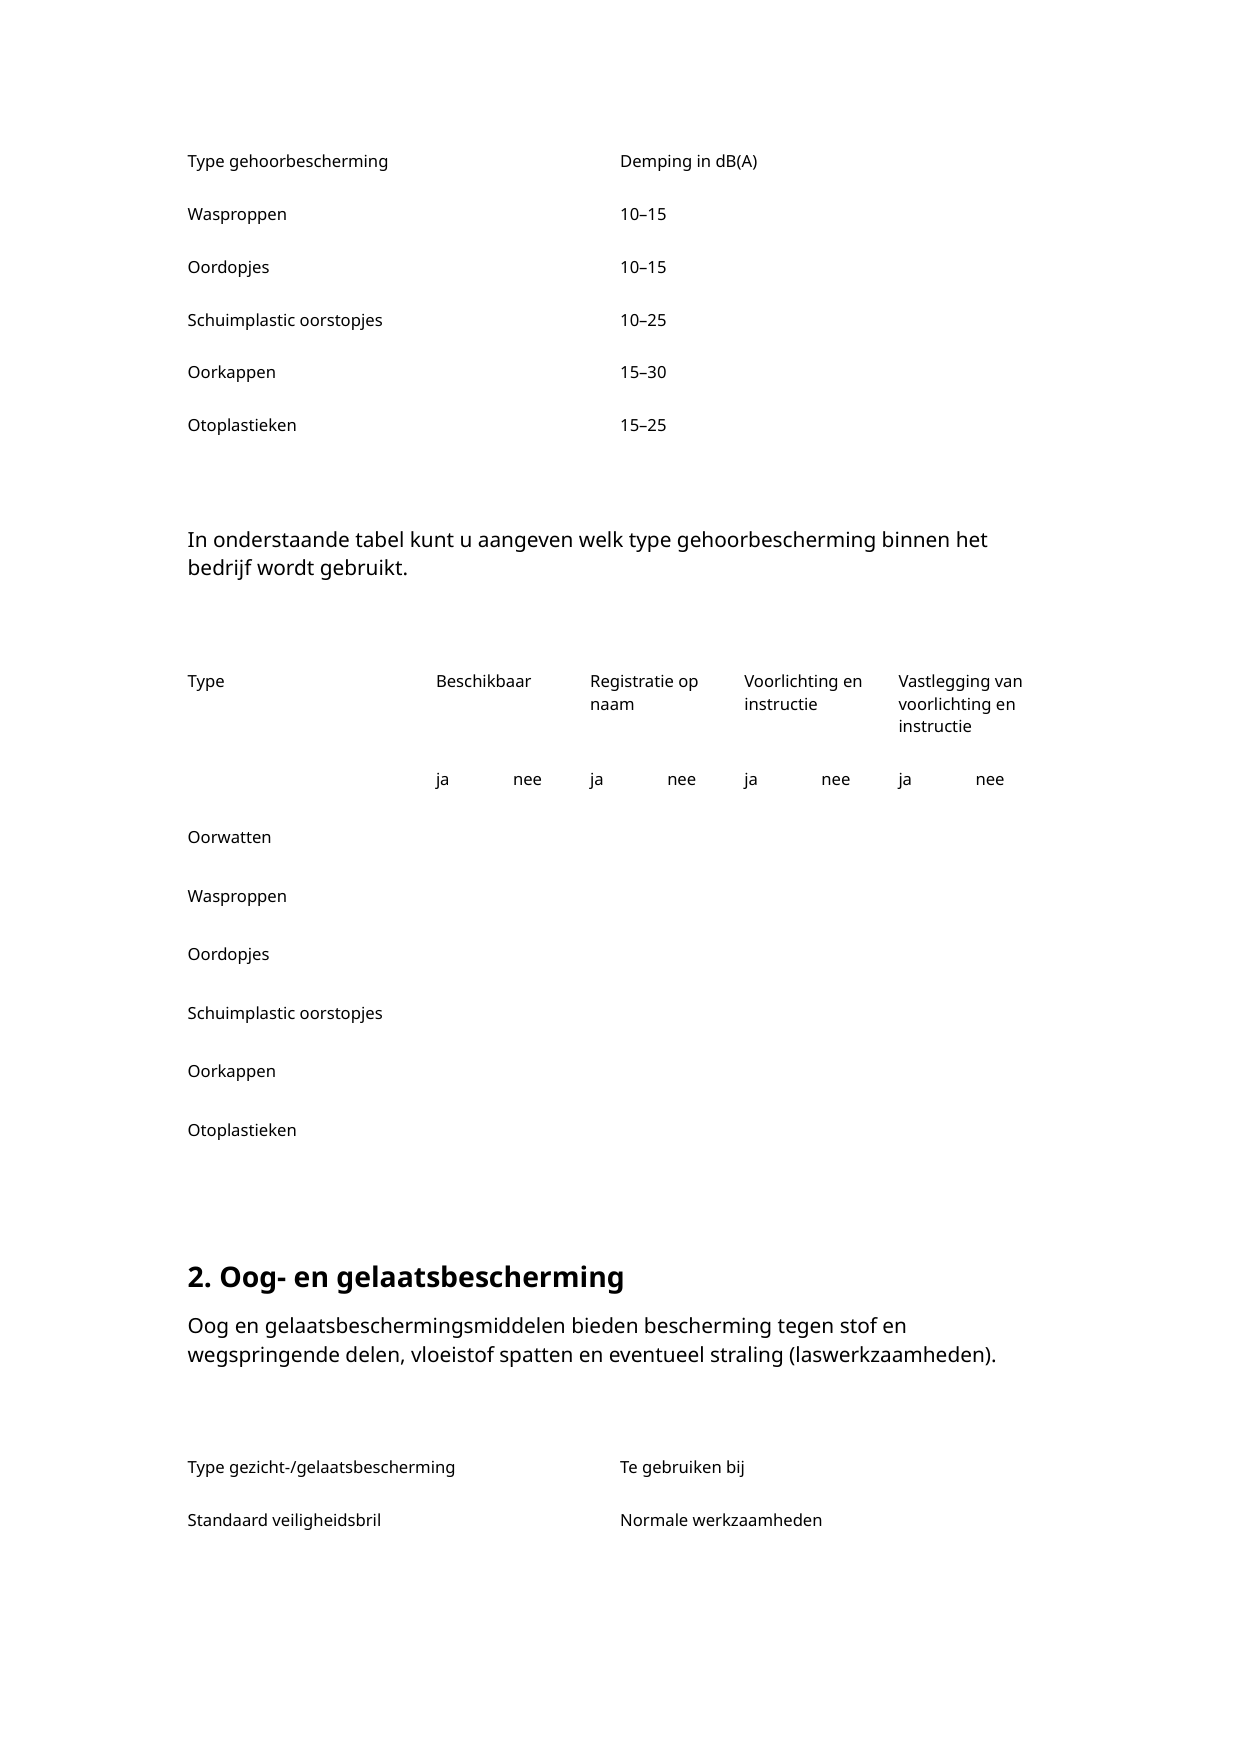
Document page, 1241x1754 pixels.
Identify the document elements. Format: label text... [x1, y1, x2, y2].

table_cell [975, 826, 1053, 884]
table_cell [513, 1001, 590, 1060]
table_cell [513, 1118, 590, 1177]
table_cell Wasproppen [188, 885, 436, 943]
table_cell 10–15 [620, 255, 1053, 308]
table_cell nee [667, 768, 744, 826]
table_cell [513, 826, 590, 884]
table_cell [898, 1060, 975, 1118]
table_cell [513, 1060, 590, 1118]
table_cell [436, 1118, 513, 1177]
table_cell Wasproppen [188, 203, 620, 255]
table_header Demping in dB(A) [620, 150, 1053, 203]
table_cell [590, 826, 667, 884]
table_cell [436, 1001, 513, 1060]
text In onderstaande tabel kunt u aangeven welk type gehoorbescherming binnen het bedrijf wordt gebruikt. [187, 525, 1053, 582]
table_cell Oorkappen [188, 1060, 436, 1118]
table_cell 15–25 [620, 414, 1053, 466]
table_cell Oordopjes [188, 943, 436, 1001]
table_cell [667, 1118, 744, 1177]
table_header Type [188, 670, 436, 768]
table_header Type gehoorbescherming [188, 150, 620, 203]
table_cell [744, 1060, 821, 1118]
table_cell [975, 885, 1053, 943]
table_cell [590, 885, 667, 943]
table_cell Standaard veiligheidsbril [188, 1509, 620, 1561]
table_cell 10–15 [620, 203, 1053, 255]
table_cell [667, 1060, 744, 1118]
table_cell [898, 943, 975, 1001]
table_cell [821, 1118, 898, 1177]
table_cell [821, 1060, 898, 1118]
table_cell [667, 885, 744, 943]
table_cell [513, 943, 590, 1001]
table_cell [975, 943, 1053, 1001]
table_cell [821, 1001, 898, 1060]
table_cell Oorkappen [188, 361, 620, 413]
table_cell [590, 1060, 667, 1118]
table_cell [590, 1118, 667, 1177]
table_cell [898, 1001, 975, 1060]
table_cell [667, 943, 744, 1001]
table_cell nee [975, 768, 1053, 826]
table_cell ja [590, 768, 667, 826]
table_cell [975, 1118, 1053, 1177]
table_header Vastlegging van voorlichting en instructie [898, 670, 1053, 768]
table_cell [436, 1060, 513, 1118]
table_cell [188, 768, 436, 826]
table_cell [667, 826, 744, 884]
table_cell [744, 885, 821, 943]
table_cell [898, 885, 975, 943]
table_cell [436, 943, 513, 1001]
table_header Voorlichting en instructie [744, 670, 898, 768]
table_header Te gebruiken bij [620, 1456, 1053, 1509]
table_cell Oorwatten [188, 826, 436, 884]
table_cell Oordopjes [188, 255, 620, 308]
subtitle 2. Oog- en gelaatsbescherming [187, 1258, 1053, 1296]
table_cell [898, 1118, 975, 1177]
table_cell [821, 885, 898, 943]
table_header Registratie op naam [590, 670, 744, 768]
table_header Type gezicht-/gelaatsbescherming [188, 1456, 620, 1509]
table_cell [436, 826, 513, 884]
table_cell [898, 826, 975, 884]
table_cell nee [821, 768, 898, 826]
table_cell [744, 826, 821, 884]
table_cell 15–30 [620, 361, 1053, 413]
table_cell 10–25 [620, 308, 1053, 361]
table_cell ja [436, 768, 513, 826]
table_cell Schuimplastic oorstopjes [188, 1001, 436, 1060]
text Oog en gelaatsbeschermingsmiddelen bieden bescherming tegen stof en wegspringende delen, vloeistof spatten en eventueel straling (laswerkzaamheden). [187, 1311, 1053, 1368]
table_cell [667, 1001, 744, 1060]
table_cell [513, 885, 590, 943]
table_cell ja [898, 768, 975, 826]
table_cell Schuimplastic oorstopjes [188, 308, 620, 361]
table_cell [590, 943, 667, 1001]
table_cell [975, 1001, 1053, 1060]
table_cell [436, 885, 513, 943]
table_cell [590, 1001, 667, 1060]
table_header Beschikbaar [436, 670, 590, 768]
table_cell [821, 943, 898, 1001]
table_cell [975, 1060, 1053, 1118]
table_cell [821, 826, 898, 884]
table_cell [744, 1118, 821, 1177]
table_cell Normale werkzaamheden [620, 1509, 1053, 1561]
table_cell [744, 1001, 821, 1060]
table_cell [744, 943, 821, 1001]
table_cell Otoplastieken [188, 1118, 436, 1177]
table_cell ja [744, 768, 821, 826]
table_cell nee [513, 768, 590, 826]
table_cell Otoplastieken [188, 414, 620, 466]
